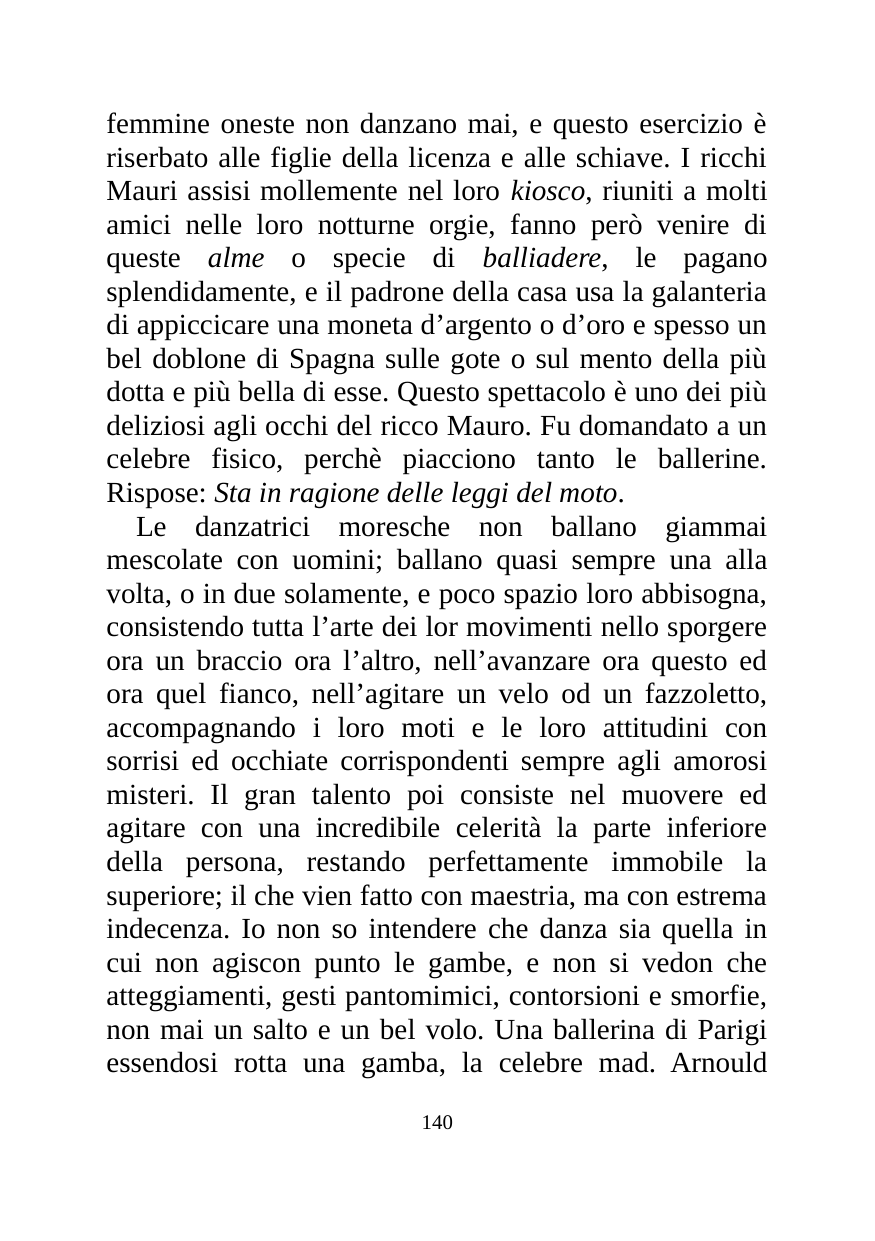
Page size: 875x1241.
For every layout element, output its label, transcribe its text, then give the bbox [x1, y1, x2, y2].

text femmine oneste non danzano mai, e questo esercizio è riserbato alle figlie della licenza e alle schiave. I ricchi Mauri assisi mollemente nel loro kiosco, riuniti a molti amici nelle loro notturne orgie, fanno però venire di queste alme o specie di balliadere, le pagano splendidamente, e il padrone della casa usa la galanteria di appiccicare una moneta d’argento o d’oro e spesso un bel doblone di Spagna sulle gote o sul mento della più dotta e più bella di esse. Questo spettacolo è uno dei più deliziosi agli occhi del ricco Mauro. Fu domandato a un celebre fisico, perchè piacciono tanto le ballerine. Rispose: Sta in ragione delle leggi del moto. [106, 106, 768, 509]
text Le danzatrici moresche non ballano giammai mescolate con uomini; ballano quasi sempre una alla volta, o in due solamente, e poco spazio loro abbisogna, consistendo tutta l’arte dei lor movimenti nello sporgere ora un braccio ora l’altro, nell’avanzare ora questo ed ora quel fianco, nell’agitare un velo od un fazzoletto, accompagnando i loro moti e le loro attitudini con sorrisi ed occhiate corrispondenti sempre agli amorosi misteri. Il gran talento poi consiste nel muovere ed agitare con una incredibile celerità la parte inferiore della persona, restando perfettamente immobile la superiore; il che vien fatto con maestria, ma con estrema indecenza. Io non so intendere che danza sia quella in cui non agiscon punto le gambe, e non si vedon che atteggiamenti, gesti pantomimici, contorsioni e smorfie, non mai un salto e un bel volo. Una ballerina di Parigi essendosi rotta una gamba, la celebre mad. Arnould [106, 509, 768, 1079]
